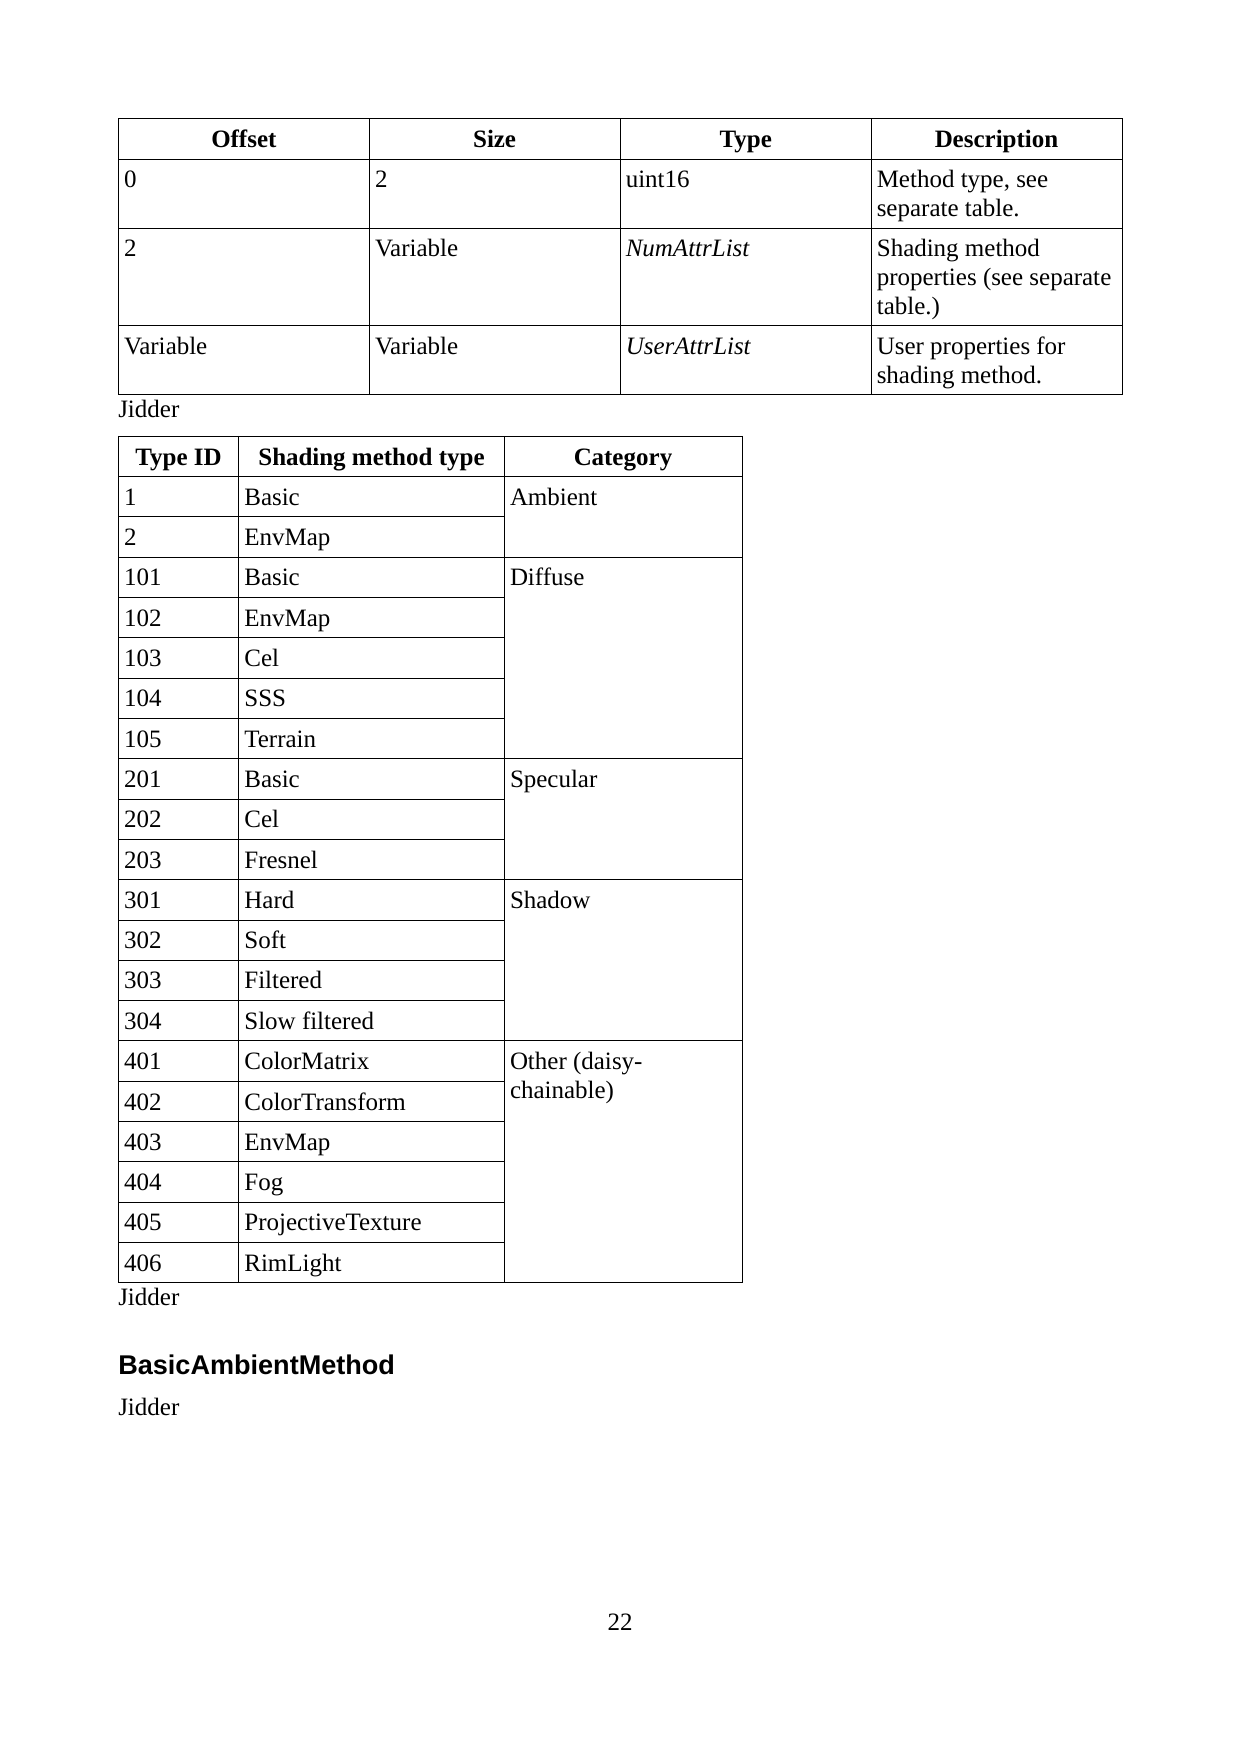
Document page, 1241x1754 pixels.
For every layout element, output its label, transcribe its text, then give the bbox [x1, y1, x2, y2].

table_cell 2 [370, 160, 620, 227]
table_cell 203 [119, 840, 238, 879]
table_cell 402 [119, 1082, 238, 1121]
table_cell Filtered [239, 961, 504, 1000]
table_cell Method type, see separate table. [872, 160, 1122, 227]
table_cell 406 [119, 1243, 238, 1282]
table_cell Shading method properties (see separate table.) [872, 229, 1122, 325]
table_cell 1 [119, 477, 238, 516]
table_cell NumAttrList [621, 229, 871, 325]
table_cell 101 [119, 558, 238, 597]
table_cell 404 [119, 1162, 238, 1202]
table_header Description [872, 119, 1122, 158]
subtitle BasicAmbientMethod [118, 1349, 1122, 1380]
table_header Offset [119, 119, 369, 158]
table_cell RimLight [239, 1243, 504, 1282]
table_cell Diffuse [505, 558, 742, 758]
table_cell Slow filtered [239, 1001, 504, 1040]
table_cell EnvMap [239, 598, 504, 637]
table_cell EnvMap [239, 517, 504, 557]
table_cell Terrain [239, 719, 504, 758]
table_cell 302 [119, 921, 238, 960]
table_cell 303 [119, 961, 238, 1000]
table_header Type ID [119, 437, 238, 476]
text Jidder [118, 1282, 1122, 1311]
table_cell EnvMap [239, 1122, 504, 1161]
text Jidder [118, 1392, 1122, 1421]
table_cell Ambient [505, 477, 742, 557]
table_cell Shadow [505, 880, 742, 1040]
table_cell Variable [119, 326, 369, 394]
table_header Type [621, 119, 871, 158]
table_cell ProjectiveTexture [239, 1203, 504, 1242]
table_header Size [370, 119, 620, 158]
table_cell Cel [239, 638, 504, 678]
table_cell Other (daisy-chainable) [505, 1041, 742, 1282]
table_cell 201 [119, 759, 238, 798]
table_cell Basic [239, 477, 504, 516]
table_cell SSS [239, 679, 504, 718]
table_cell 105 [119, 719, 238, 758]
table_cell UserAttrList [621, 326, 871, 394]
table_cell Specular [505, 759, 742, 879]
text Jidder [118, 395, 1122, 423]
table_cell 102 [119, 598, 238, 637]
table_cell 401 [119, 1041, 238, 1081]
table_cell Hard [239, 880, 504, 919]
table_cell 104 [119, 679, 238, 718]
table_header Shading method type [239, 437, 504, 476]
table_cell 304 [119, 1001, 238, 1040]
table_cell 403 [119, 1122, 238, 1161]
table_cell Variable [370, 229, 620, 325]
table_cell Fog [239, 1162, 504, 1202]
table_cell Variable [370, 326, 620, 394]
table_cell Soft [239, 921, 504, 960]
table_cell 2 [119, 229, 369, 325]
table_cell Cel [239, 800, 504, 839]
table_cell Basic [239, 558, 504, 597]
table_cell 301 [119, 880, 238, 919]
table_cell 2 [119, 517, 238, 557]
table_cell 405 [119, 1203, 238, 1242]
table_cell 0 [119, 160, 369, 227]
table_cell uint16 [621, 160, 871, 227]
table_header Category [505, 437, 742, 476]
table_cell Fresnel [239, 840, 504, 879]
table_cell 202 [119, 800, 238, 839]
table_cell 103 [119, 638, 238, 678]
table_cell User properties for shading method. [872, 326, 1122, 394]
table_cell ColorMatrix [239, 1041, 504, 1081]
table_cell ColorTransform [239, 1082, 504, 1121]
table_cell Basic [239, 759, 504, 798]
